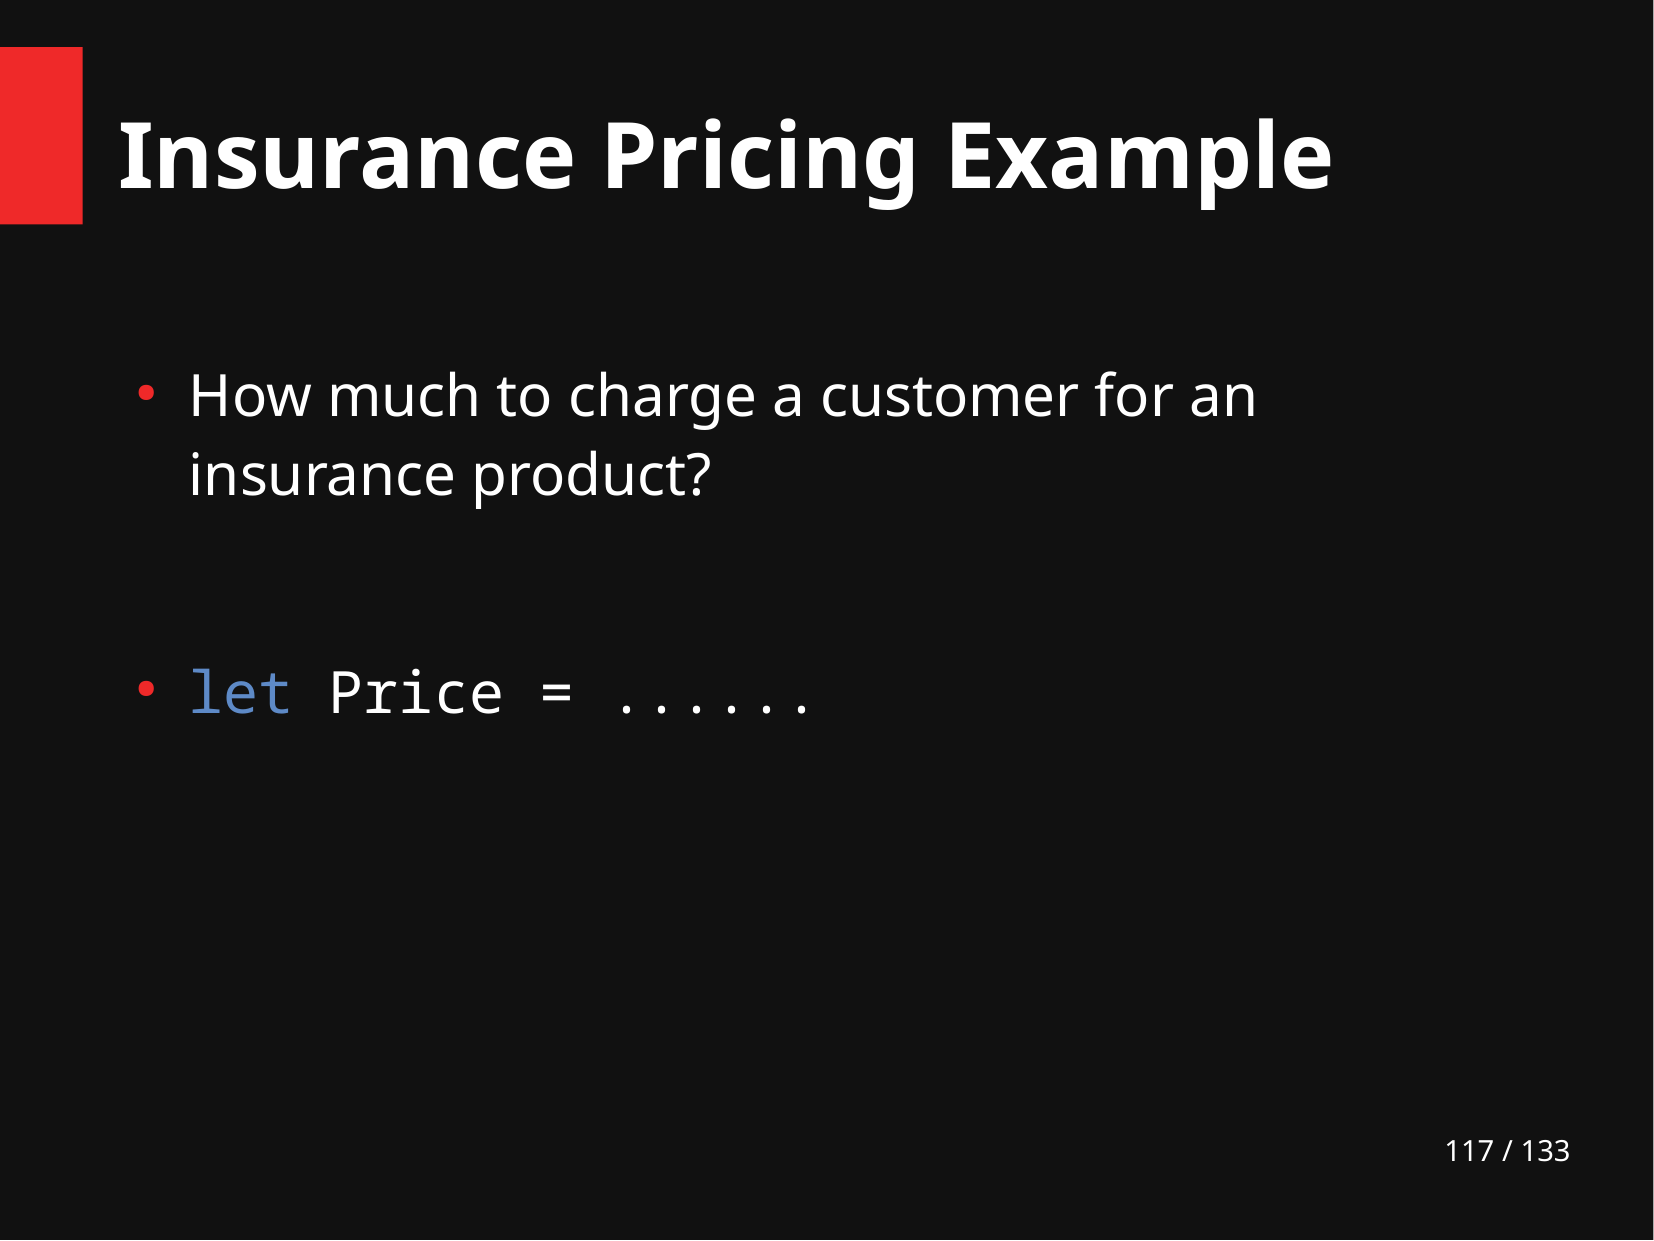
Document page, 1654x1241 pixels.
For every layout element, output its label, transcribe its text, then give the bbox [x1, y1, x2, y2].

list How much to charge a customer for an insurance product? let Price = ...... [118, 354, 1536, 1074]
title Insurance Pricing Example [118, 49, 1571, 257]
